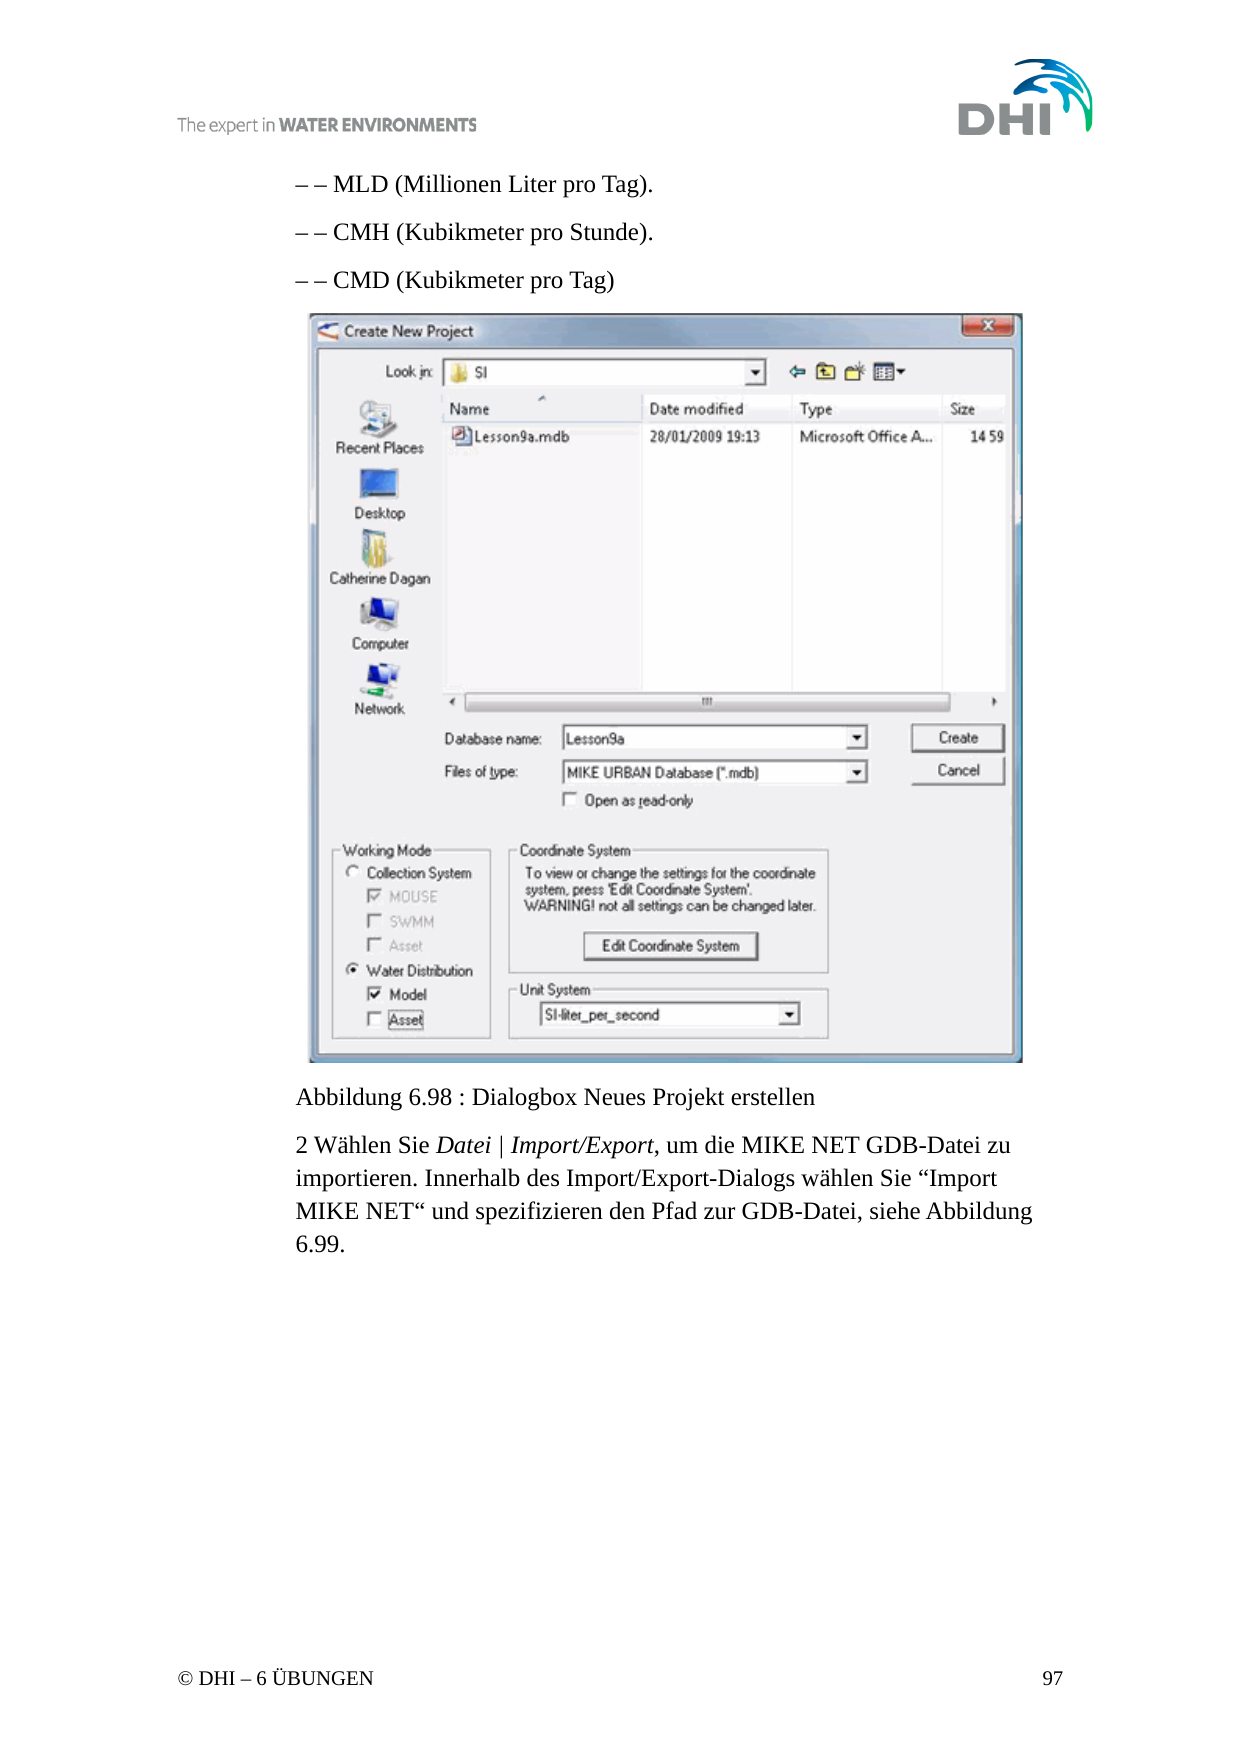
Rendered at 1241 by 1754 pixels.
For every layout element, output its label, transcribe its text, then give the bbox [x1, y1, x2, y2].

picture [958, 59, 1093, 135]
text – – CMD (Kubikmeter pro Tag) [295, 265, 1063, 294]
text 2 Wählen Sie Datei | Import/Export, um die MIKE NET GDB-Datei zu importieren. Innerhalb des Import/Export-Dialogs wählen Sie “Import MIKE NET“ und spezifizieren den Pfad zur GDB-Datei, siehe Abbildung 6.99. [295, 1130, 1063, 1258]
text Abbildung 6.98 : Dialogbox Neues Projekt erstellen [295, 1082, 1063, 1111]
text – – MLD (Millionen Liter pro Tag). [295, 169, 1063, 198]
picture [307, 313, 1023, 1063]
text – – CMH (Kubikmeter pro Stunde). [295, 217, 1063, 246]
picture [177, 117, 477, 135]
